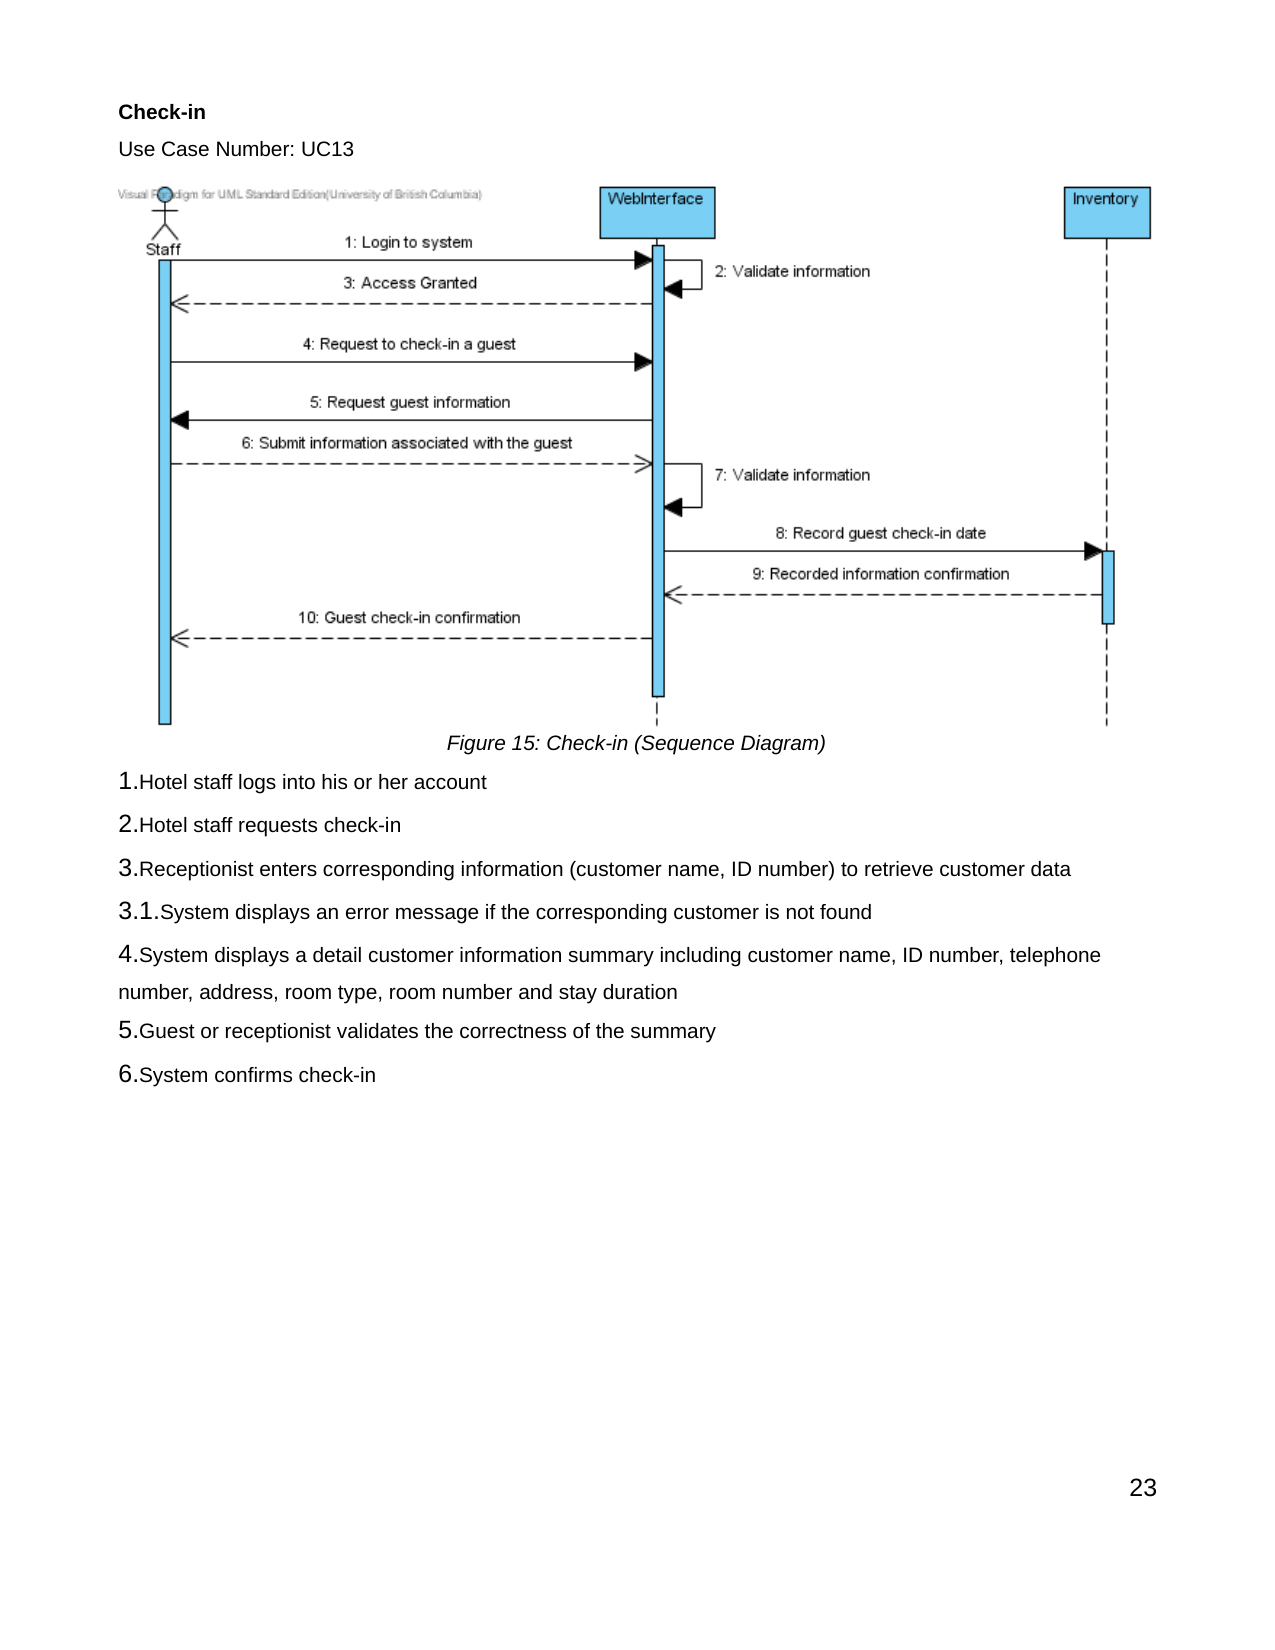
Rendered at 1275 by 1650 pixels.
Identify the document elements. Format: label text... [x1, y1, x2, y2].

list Figure 15: Check-in (Sequence Diagram) [118, 185, 1157, 754]
list [118, 172, 1157, 185]
subtitle Check-in [118, 100, 1157, 124]
list System displays a detail customer information summary including customer name, ID number, telephone number, address, room type, room number and stay duration [118, 939, 1157, 1003]
list Receptionist enters corresponding information (customer name, ID number) to retrieve customer data [118, 852, 1157, 881]
list System displays an error message if the corresponding customer is not found [118, 896, 1157, 924]
list Hotel staff logs into his or her account [118, 754, 1157, 795]
text Use Case Number: UC13 [118, 136, 1157, 160]
list Hotel staff requests check-in [118, 809, 1157, 838]
list Guest or receptionist validates the correctness of the summary [118, 1015, 1157, 1044]
list System confirms check-in [118, 1058, 1157, 1087]
